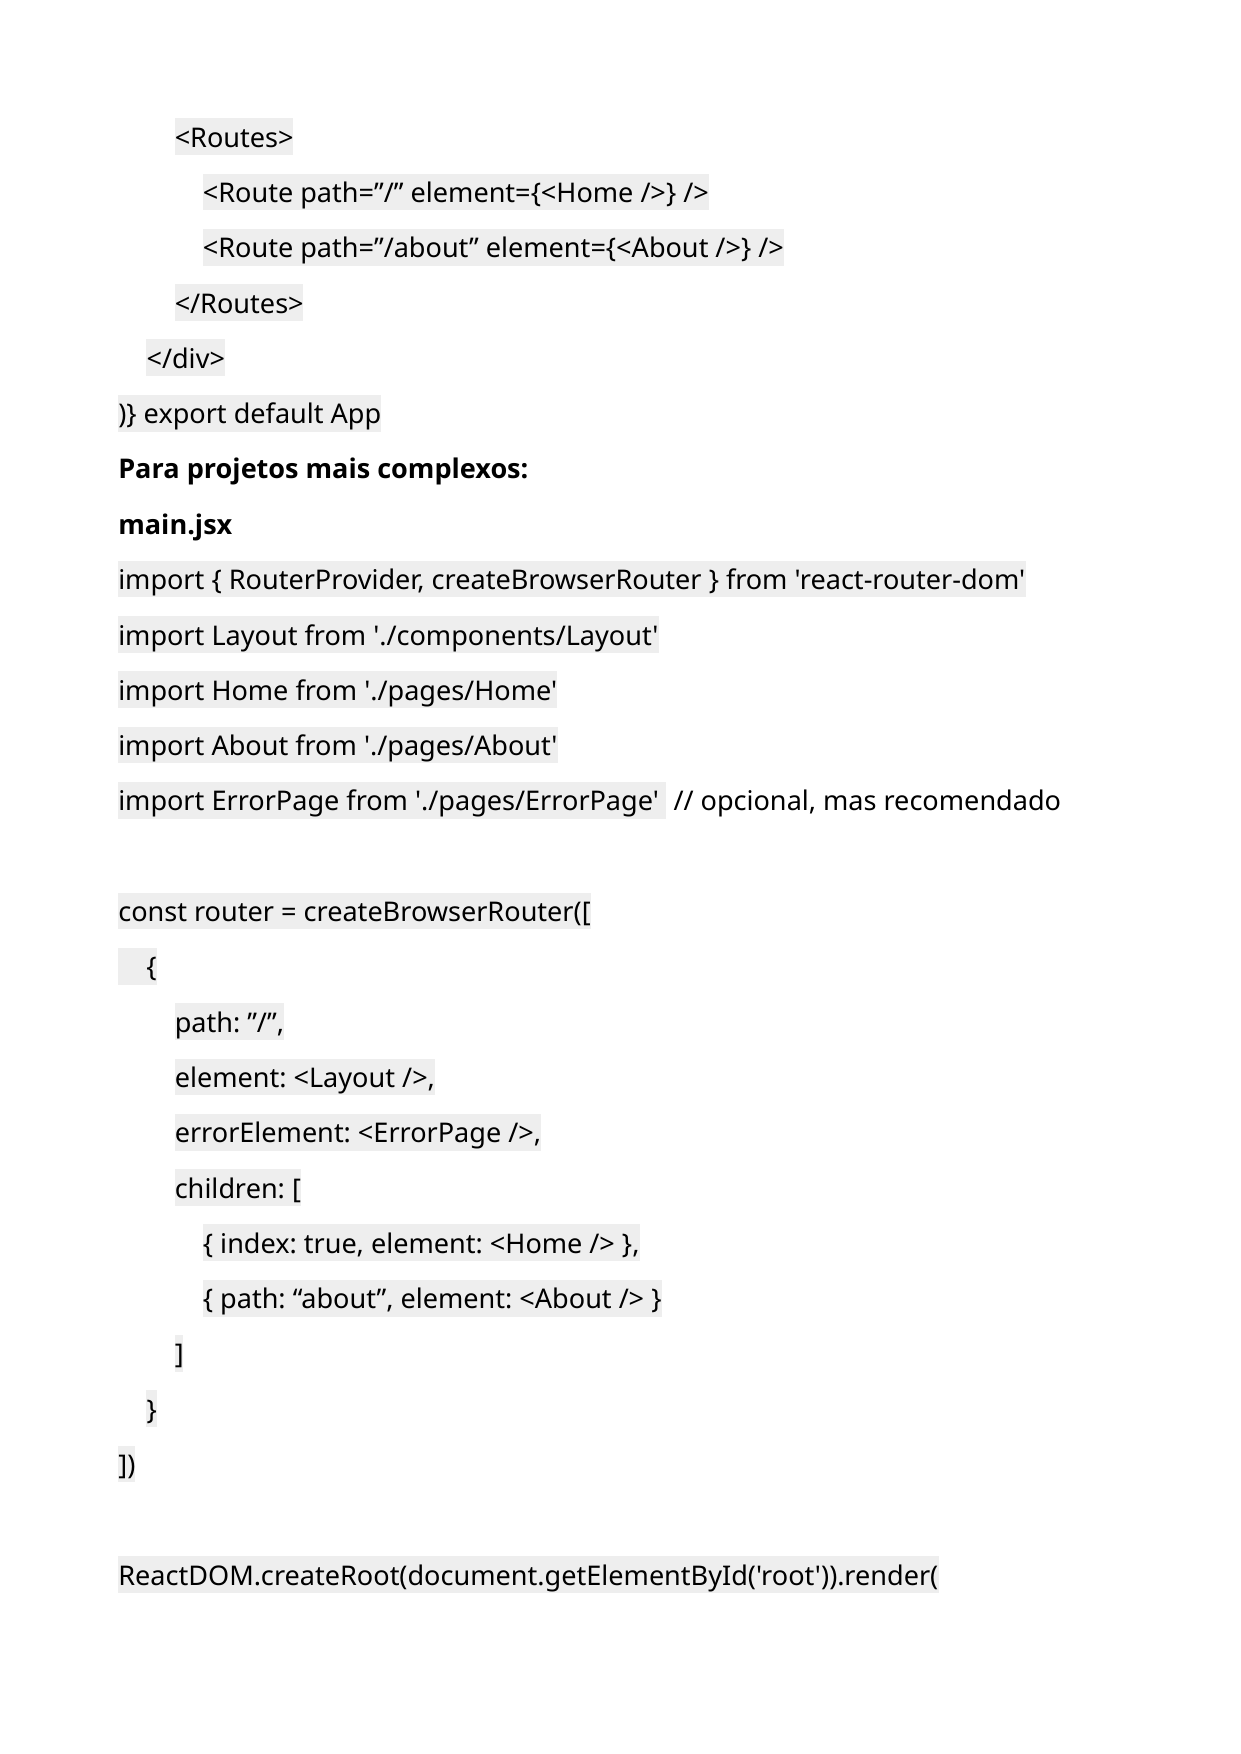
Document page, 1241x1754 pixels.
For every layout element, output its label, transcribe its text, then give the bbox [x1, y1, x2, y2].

text { [118, 948, 1122, 985]
text const router = createBrowserRouter([ [118, 892, 1122, 929]
text errorElement: <ErrorPage />, [118, 1114, 1122, 1151]
text children: [ [118, 1169, 1122, 1206]
text <Route path=”/about” element={<About />} /> [118, 229, 1122, 266]
text import Home from './pages/Home' [118, 671, 1122, 708]
text } [118, 1390, 1122, 1427]
text import ErrorPage from './pages/ErrorPage' // opcional, mas recomendado [118, 782, 1122, 819]
text main.jsx [118, 505, 1122, 542]
text element: <Layout />, [118, 1058, 1122, 1095]
text ReactDOM.createRoot(document.getElementById('root')).render( [118, 1556, 1122, 1593]
text { path: “about”, element: <About /> } [118, 1280, 1122, 1317]
text </div> [118, 339, 1122, 376]
text import Layout from './components/Layout' [118, 616, 1122, 653]
text path: ”/”, [118, 1003, 1122, 1040]
text import About from './pages/About' [118, 727, 1122, 763]
text <Route path=”/” element={<Home />} /> [118, 173, 1122, 210]
text <Routes> [118, 118, 1122, 155]
text ] [118, 1335, 1122, 1372]
text { index: true, element: <Home /> }, [118, 1224, 1122, 1261]
text Para projetos mais complexos: [118, 450, 1122, 487]
text ]) [118, 1446, 1122, 1482]
text </Routes> [118, 284, 1122, 321]
text import { RouterProvider, createBrowserRouter } from 'react-router-dom' [118, 561, 1122, 597]
text )} export default App [118, 395, 1122, 432]
